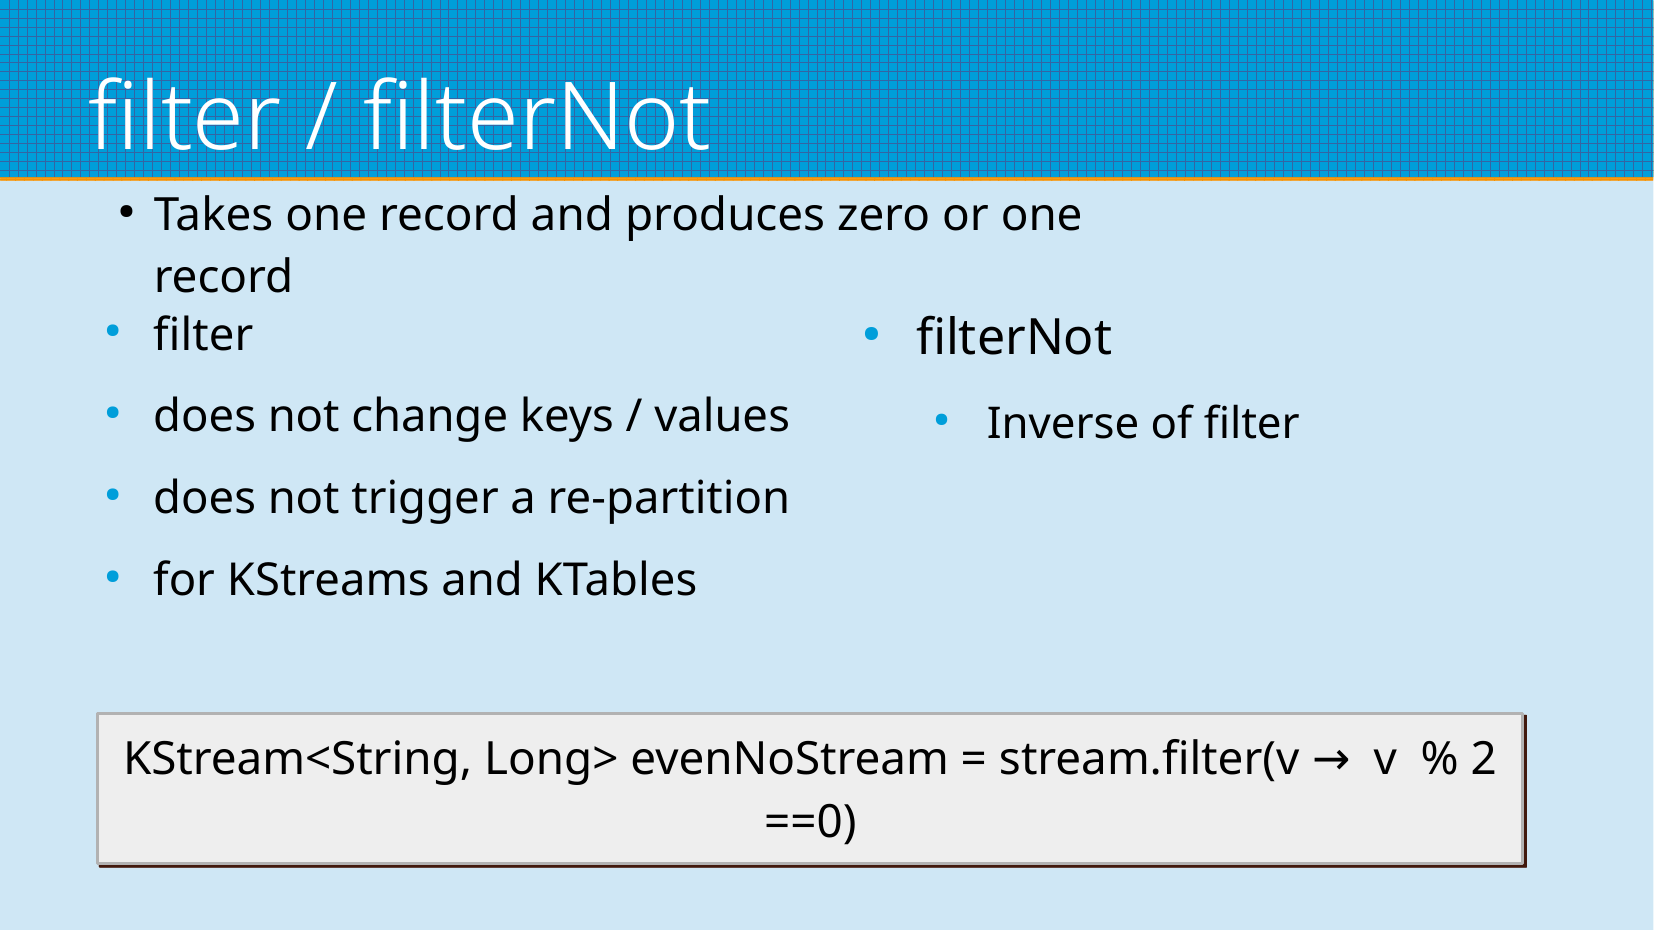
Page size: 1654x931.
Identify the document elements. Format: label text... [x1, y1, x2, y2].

text_box Takes one record and produces zero or one record [112, 209, 1201, 279]
text_box KStream<String, Long> evenNoStream = stream.filter(v → v % 2 ==0) [97, 713, 1523, 864]
list filter does not change keys / values does not trigger a re-partition for KStreams and KTables [88, 301, 809, 638]
title filter / filterNot [88, 14, 1565, 178]
list filterNot Inverse of filter [845, 301, 1566, 638]
